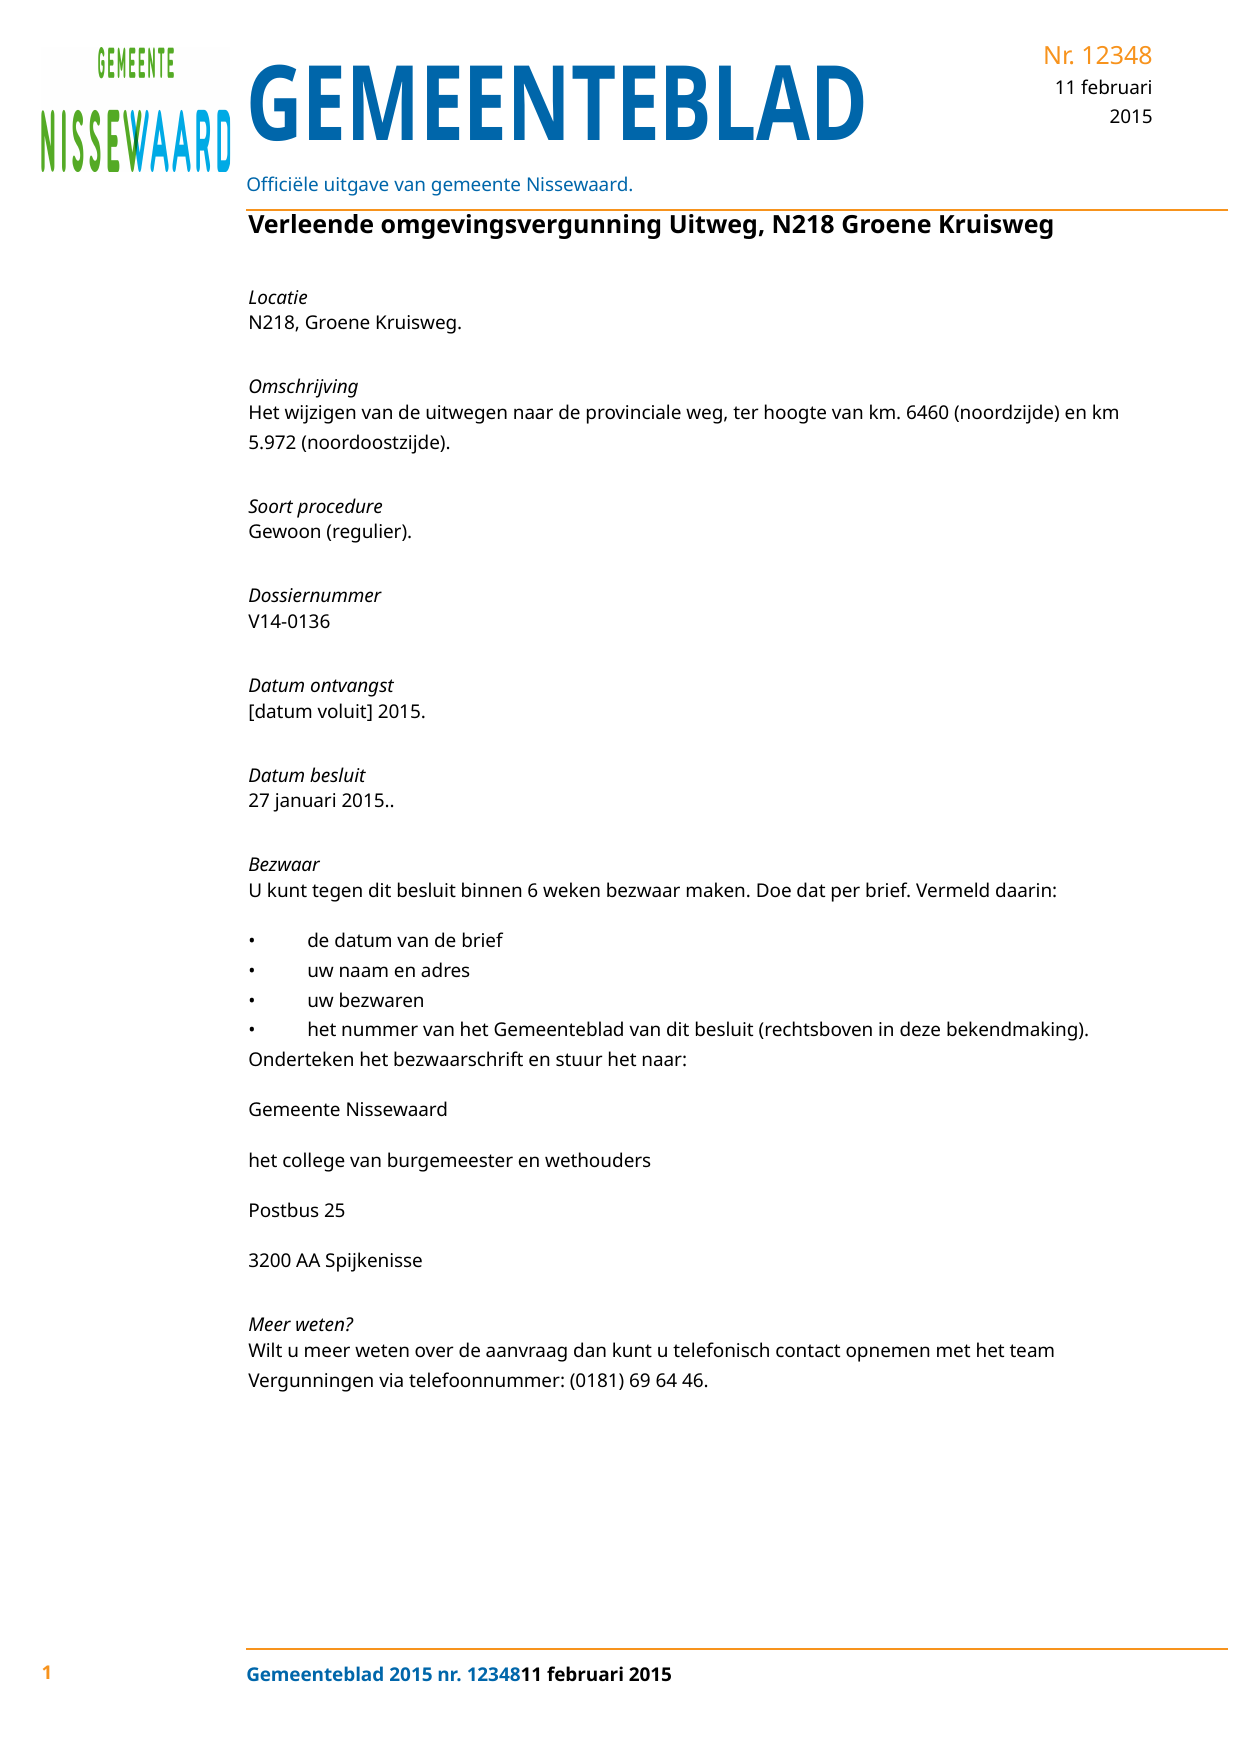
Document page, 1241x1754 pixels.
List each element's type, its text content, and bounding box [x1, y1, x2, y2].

text Wilt u meer weten over de aanvraag dan kunt u telefonisch contact opnemen met het team Vergunningen via telefoonnummer: (0181) 69 64 46. [248, 1337, 1152, 1393]
text Het wijzigen van de uitwegen naar de provinciale weg, ter hoogte van km. 6460 (noordzijde) en km 5.972 (noordoostzijde). [248, 399, 1152, 454]
text Datum besluit [248, 762, 1152, 788]
list het nummer van het Gemeenteblad van dit besluit (rechtsboven in deze bekendmaking). [248, 1016, 1152, 1042]
text Dossiernummer [248, 582, 1152, 608]
text 3200 AA Spijkenisse [248, 1248, 1152, 1273]
picture [201, 122, 206, 138]
picture [176, 157, 187, 172]
text Soort procedure [248, 493, 1152, 518]
text Omschrijving [248, 373, 1152, 399]
text Gemeente Nissewaard [248, 1096, 1152, 1122]
picture [200, 151, 206, 172]
text Gewoon (regulier). [248, 518, 1152, 544]
picture [222, 122, 227, 160]
text V14-0136 [248, 608, 1152, 634]
text N218, Groene Kruisweg. [248, 309, 1152, 335]
text U kunt tegen dit besluit binnen 6 weken bezwaar maken. Doe dat per brief. Vermeld daarin: [248, 877, 1152, 903]
text Bezwaar [248, 852, 1152, 877]
text Onderteken het bezwaarschrift en stuur het naar: [248, 1046, 1152, 1072]
text Locatie [248, 284, 1152, 309]
list uw bezwaren [248, 987, 1152, 1013]
text Meer weten? [248, 1312, 1152, 1337]
text Verleende omgevingsvergunning Uitweg, N218 Groene Kruisweg [248, 211, 1152, 241]
list uw naam en adres [248, 957, 1152, 983]
list de datum van de brief [248, 928, 1152, 953]
picture [41, 47, 231, 172]
picture [154, 157, 165, 172]
text [datum voluit] 2015. [248, 698, 1152, 724]
text het college van burgemeester en wethouders [248, 1147, 1152, 1173]
text Datum ontvangst [248, 672, 1152, 698]
text Postbus 25 [248, 1197, 1152, 1223]
text 27 januari 2015.. [248, 788, 1152, 813]
